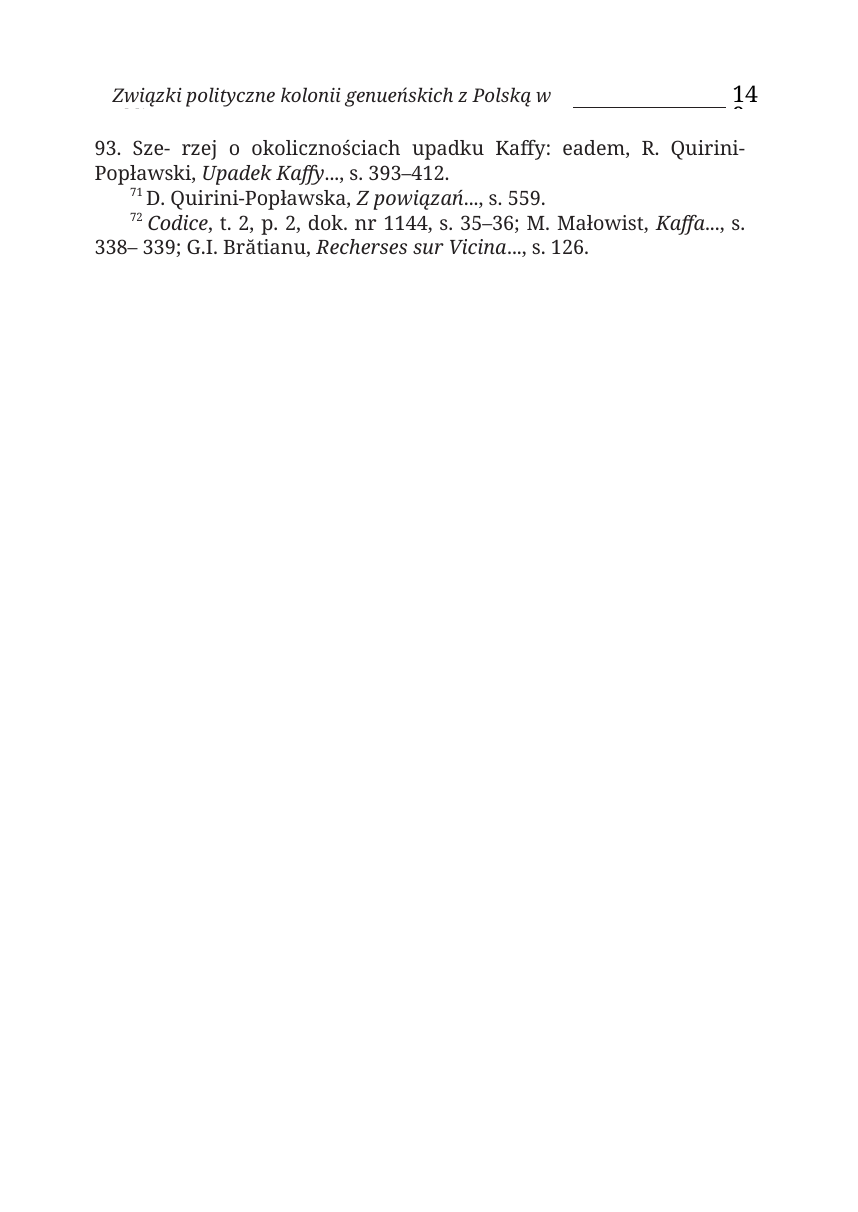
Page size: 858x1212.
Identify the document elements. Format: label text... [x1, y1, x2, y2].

text 71 D. Quirini-Popławska, Z powiązań..., s. 559. [130, 186, 774, 210]
text 93. Sze- rzej o okolicznościach upadku Kaffy: eadem, R. Quirini-Popławski, Upadek Kaffy..., s. 393–412. [94, 136, 745, 186]
text 72 Codice, t. 2, p. 2, dok. nr 1144, s. 35–36; M. Małowist, Kaffa..., s. 338– 339; G.I. Brătianu, Recherses sur Vicina..., s. 126. [94, 210, 745, 260]
